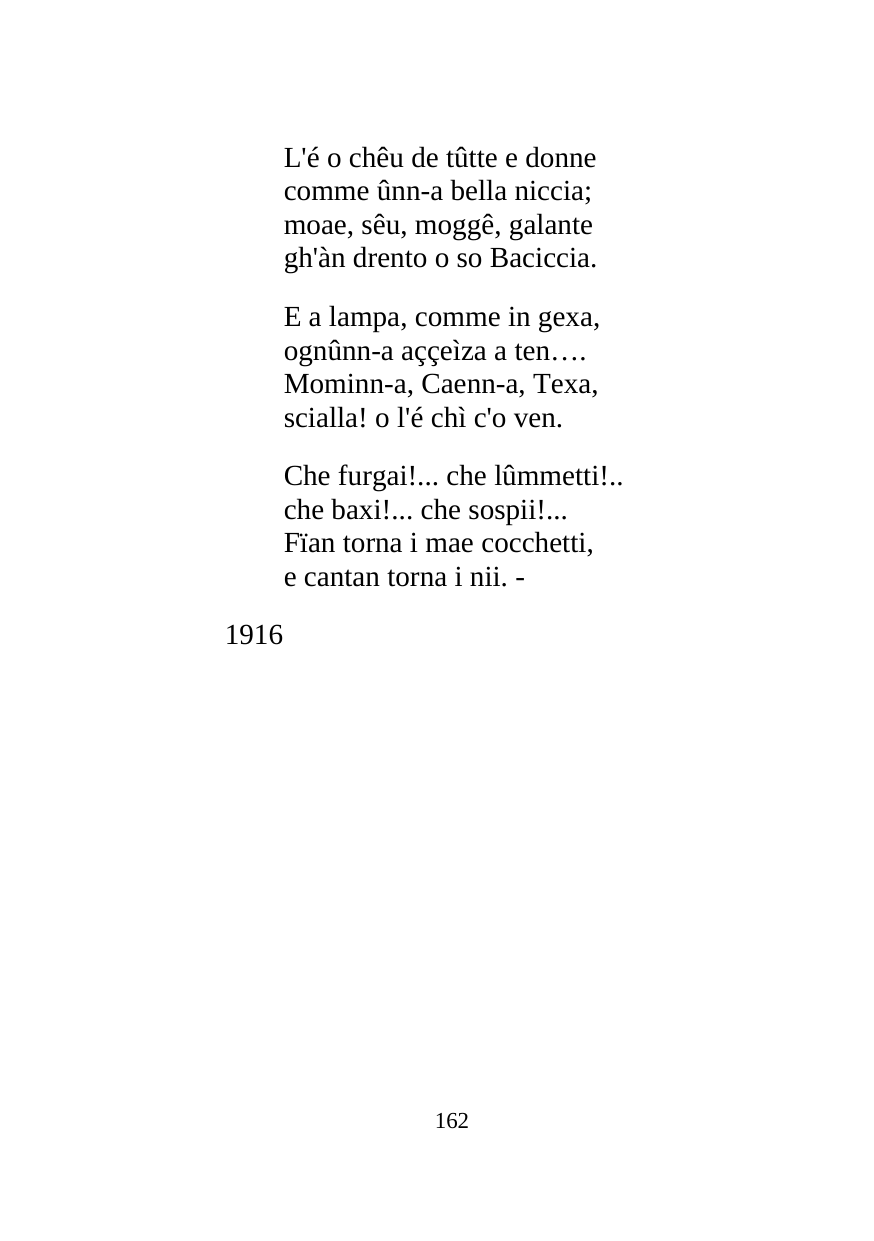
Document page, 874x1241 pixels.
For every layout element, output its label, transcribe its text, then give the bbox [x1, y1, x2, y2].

text 1916 [106, 617, 768, 651]
text Che furgai!... che lûmmetti!.. che baxi!... che sospii!... Fïan torna i mae cocchetti, e cantan torna i nii. - [283, 458, 768, 592]
text E a lampa, comme in gexa, ognûnn-a aççeìza a ten…. Mominn-a, Caenn-a, Texa, scialla! o l'é chì c'o ven. [283, 299, 768, 433]
text L'é o chêu de tûtte e donne comme ûnn-a bella niccia; moae, sêu, moggê, galante gh'àn drento o so Baciccia. [283, 140, 768, 274]
